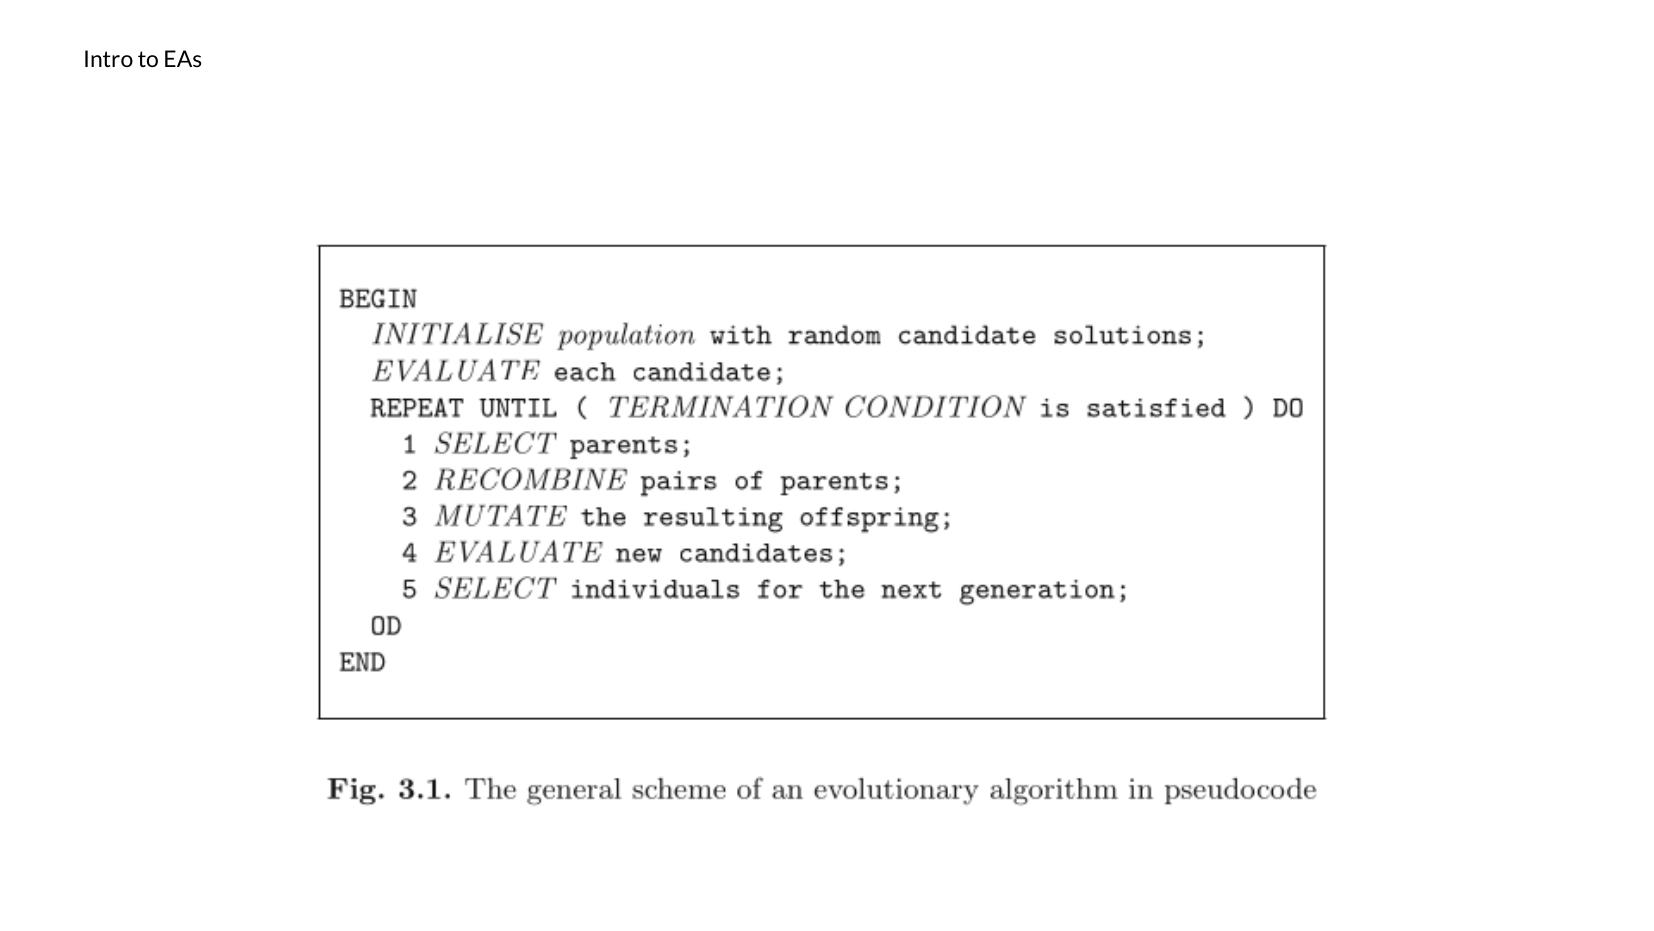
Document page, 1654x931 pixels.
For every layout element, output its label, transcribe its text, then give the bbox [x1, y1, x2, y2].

picture [288, 216, 1365, 839]
title Intro to EAs [83, 0, 1571, 119]
